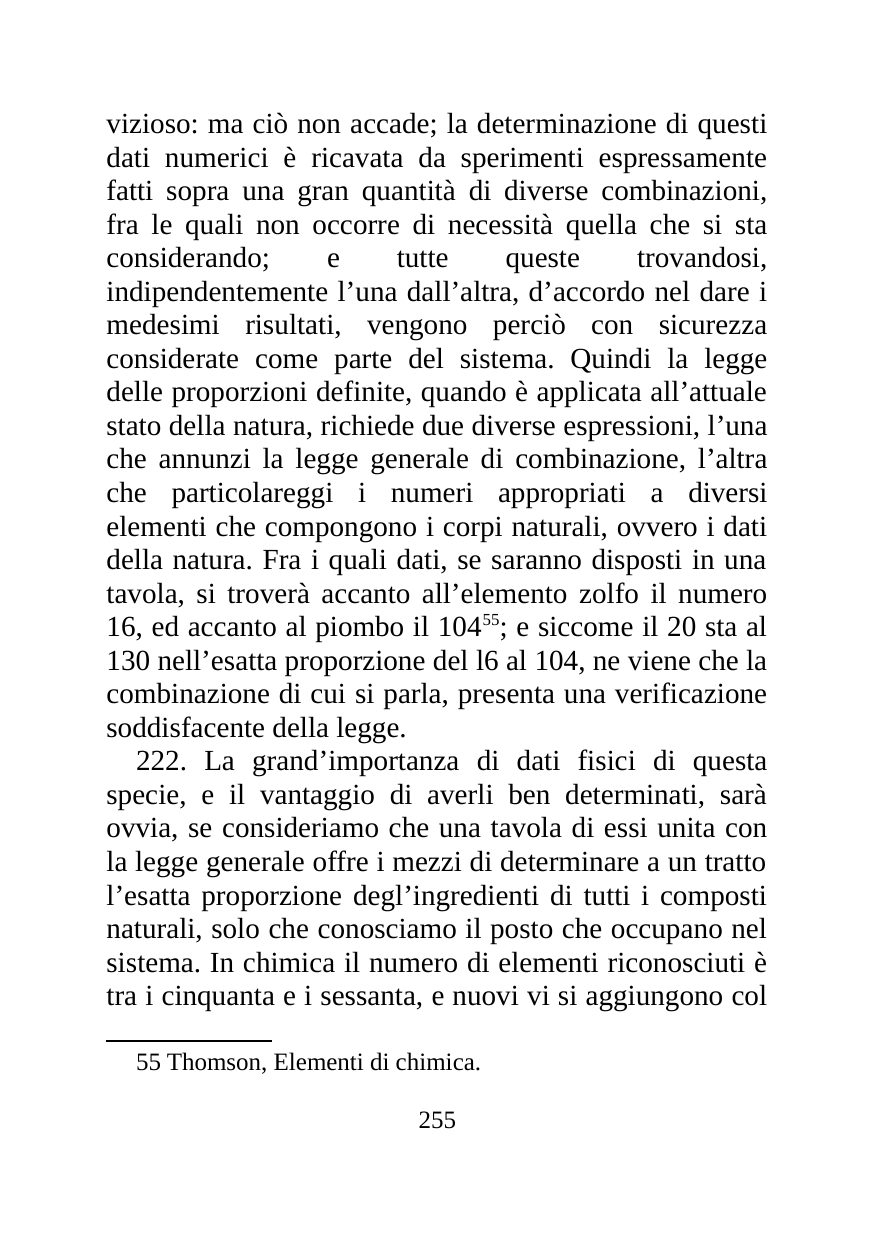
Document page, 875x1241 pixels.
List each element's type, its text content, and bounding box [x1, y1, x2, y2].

text 222. La grand’importanza di dati fisici di questa specie, e il vantaggio di averli ben determinati, sarà ovvia, se consideriamo che una tavola di essi unita con la legge generale offre i mezzi di determinare a un tratto l’esatta proporzione degl’ingredienti di tutti i composti naturali, solo che conosciamo il posto che occupano nel sistema. In chimica il numero di elementi riconosciuti è tra i cinquanta e i sessanta, e nuovi vi si aggiungono col [106, 743, 768, 1012]
text Thomson, Elementi di chimica. [106, 1047, 768, 1076]
text vizioso: ma ciò non accade; la determinazione di questi dati numerici è ricavata da sperimenti espressamente fatti sopra una gran quantità di diverse combinazioni, fra le quali non occorre di necessità quella che si sta considerando; e tutte queste trovandosi, indipendentemente l’una dall’altra, d’accordo nel dare i medesimi risultati, vengono perciò con sicurezza considerate come parte del sistema. Quindi la legge delle proporzioni definite, quando è applicata all’attuale stato della natura, richiede due diverse espressioni, l’una che annunzi la legge generale di combinazione, l’altra che particolareggi i numeri appropriati a diversi elementi che compongono i corpi naturali, ovvero i dati della natura. Fra i quali dati, se saranno disposti in una tavola, si troverà accanto all’elemento zolfo il numero 16, ed accanto al piombo il 104; e siccome il 20 sta al 130 nell’esatta proporzione del l6 al 104, ne viene che la combinazione di cui si parla, presenta una verificazione soddisfacente della legge. [106, 106, 768, 743]
